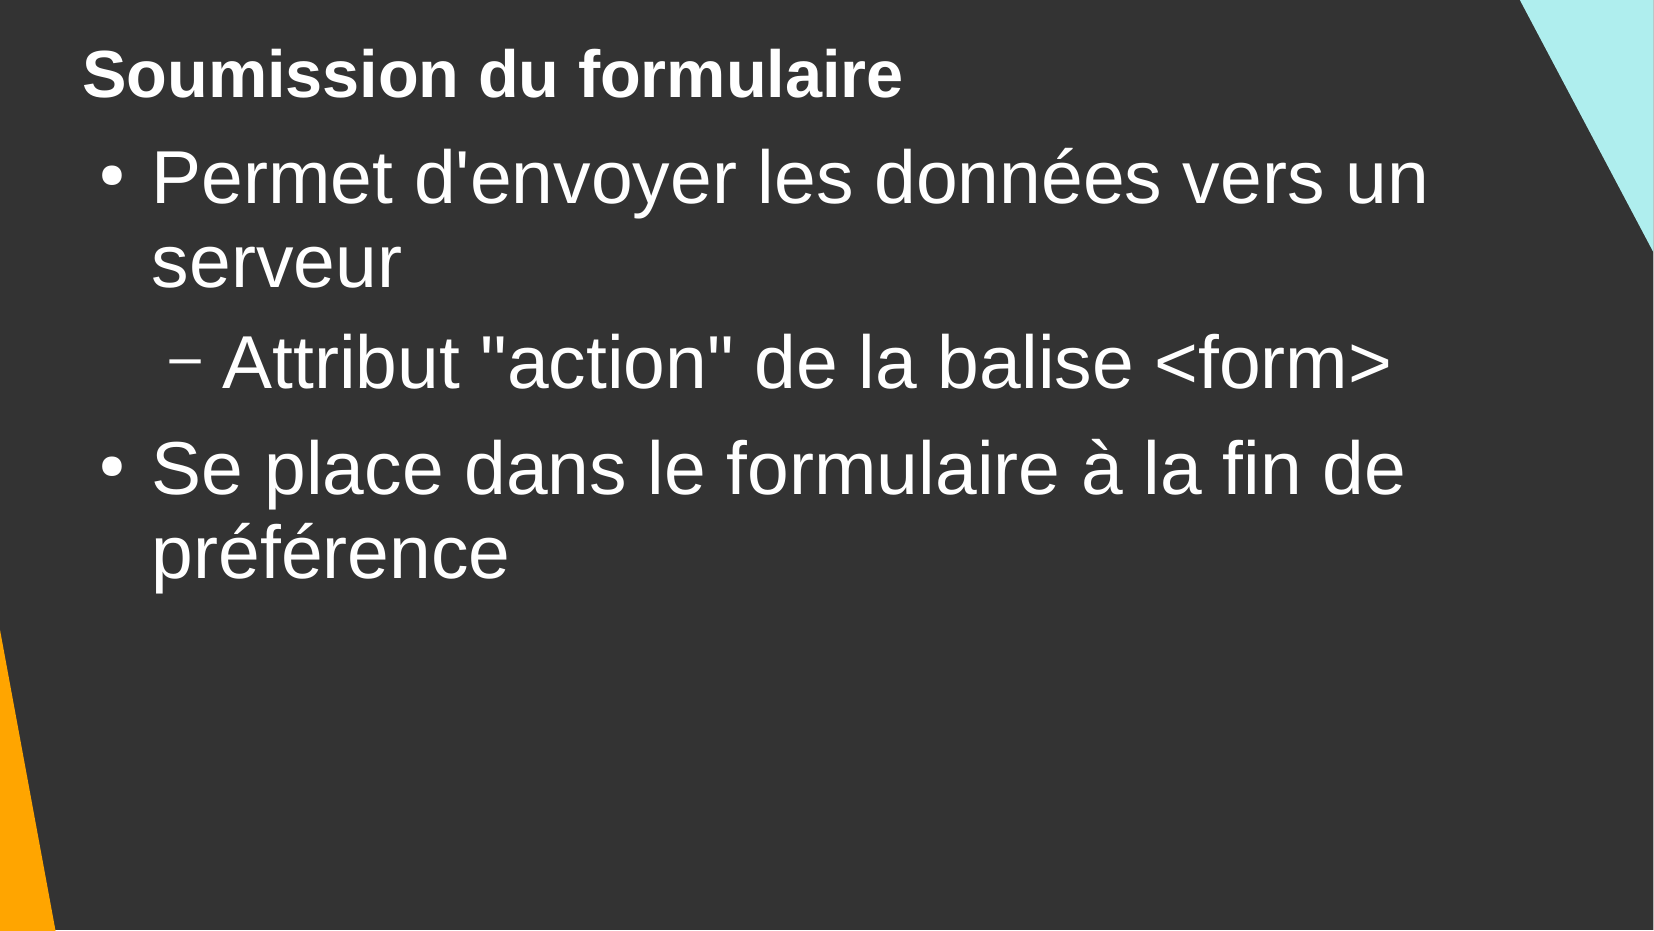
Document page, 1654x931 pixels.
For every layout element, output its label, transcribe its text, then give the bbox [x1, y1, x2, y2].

list Permet d'envoyer les données vers un serveur Attribut "action" de la balise <form> Se place dans le formulaire à la fin de préférence [80, 135, 1605, 615]
text_box [0, 629, 56, 931]
text_box [1519, 0, 1654, 254]
title Soumission du formulaire [82, 37, 1571, 114]
